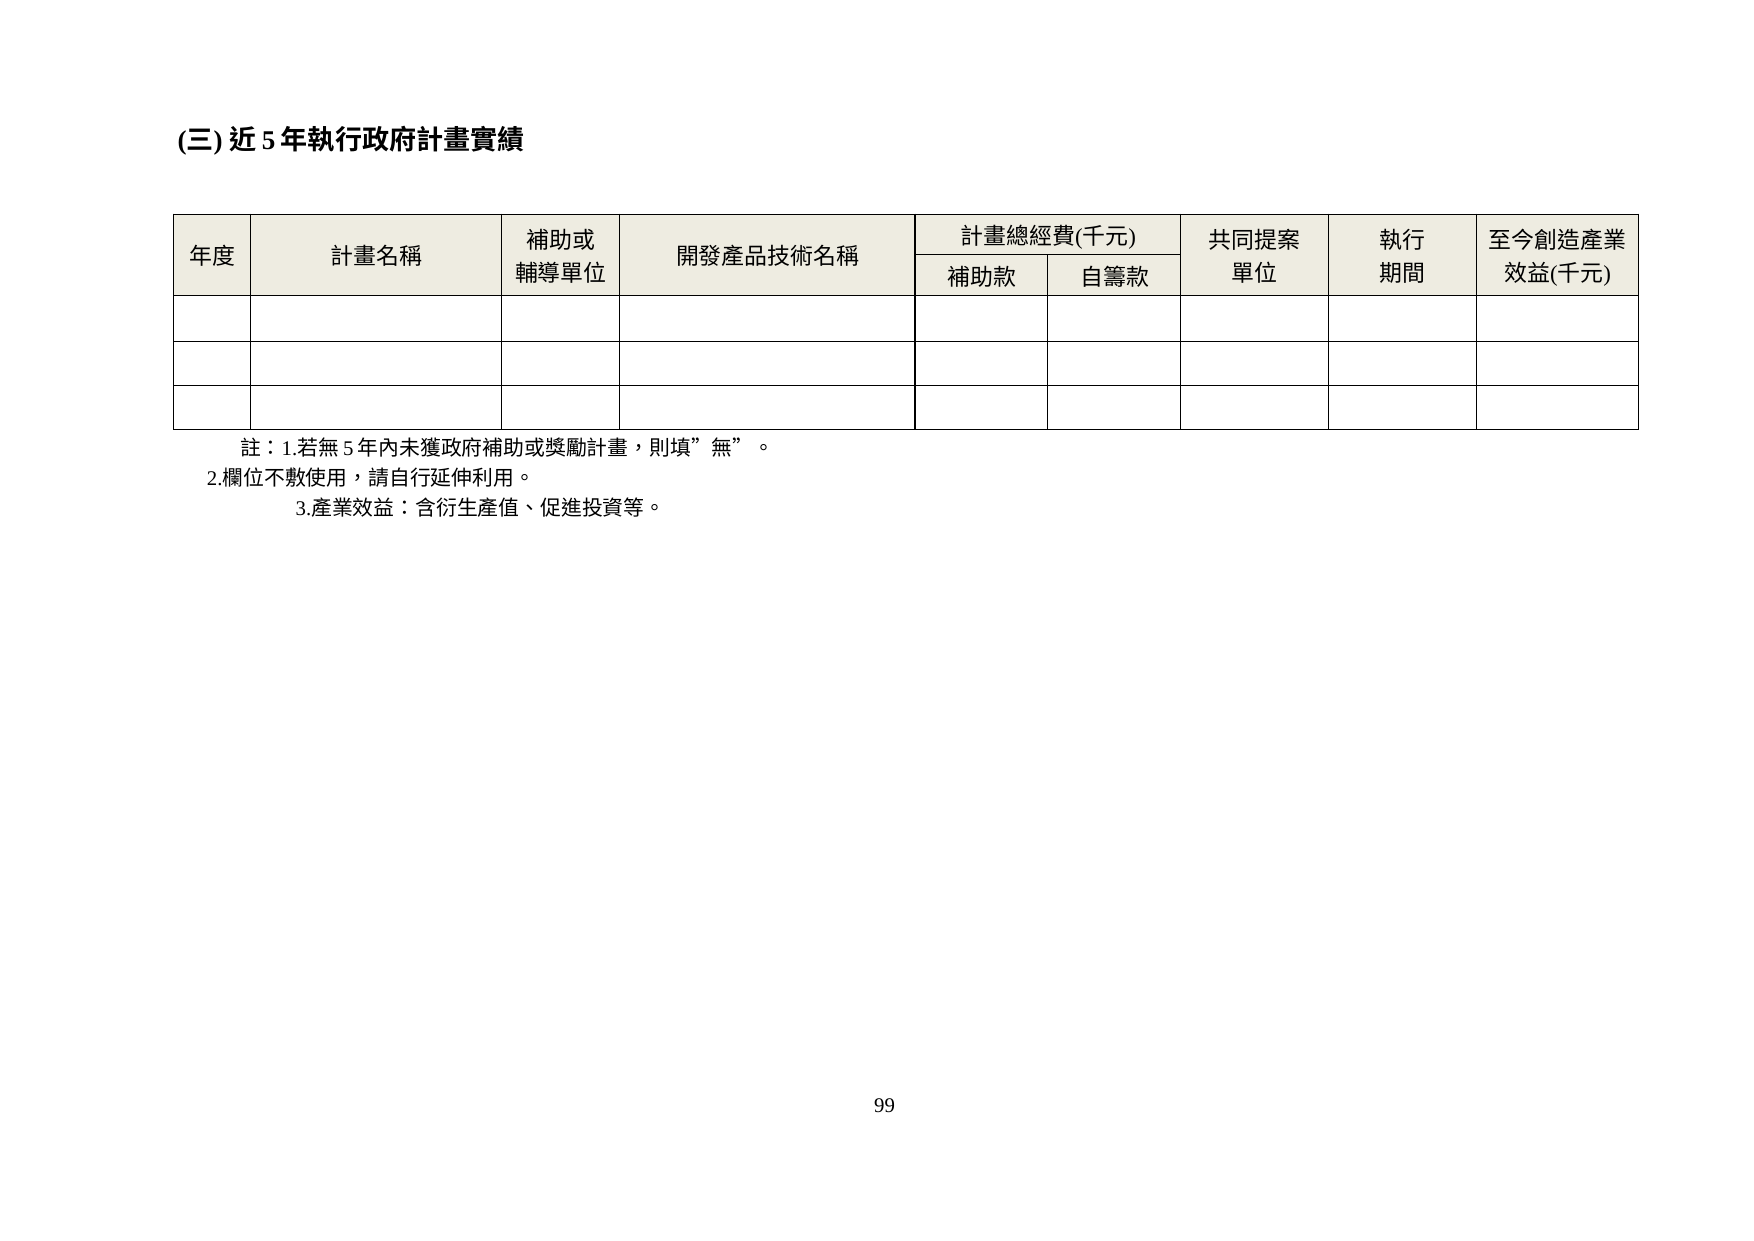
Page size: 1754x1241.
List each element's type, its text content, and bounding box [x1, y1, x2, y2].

table_cell [1048, 342, 1180, 385]
table_cell [1048, 386, 1180, 429]
table_header 執行 期間 [1329, 215, 1476, 295]
table_cell 自籌款 [1048, 255, 1180, 295]
table_cell [620, 342, 914, 385]
table_cell [1181, 296, 1328, 341]
table_cell [1181, 342, 1328, 385]
table_header 計畫總經費(千元) [916, 215, 1180, 254]
text 2.欄位不敷使用，請自行延伸利用。 [118, 461, 1651, 491]
table_cell [916, 342, 1047, 385]
table_cell [1329, 342, 1476, 385]
table_cell [251, 342, 501, 385]
table_cell [174, 386, 250, 429]
table_cell [1329, 296, 1476, 341]
text 3.產業效益：含衍生產值、促進投資等。 [148, 491, 1651, 521]
table_cell [916, 386, 1047, 429]
table_cell [1329, 386, 1476, 429]
table_cell [174, 342, 250, 385]
table_header 共同提案 單位 [1181, 215, 1328, 295]
table_cell [1477, 342, 1638, 385]
table_cell [620, 386, 914, 429]
table_cell 補助款 [916, 255, 1047, 295]
table_cell [502, 296, 619, 341]
table_header 年度 [174, 215, 250, 295]
table_cell [251, 386, 501, 429]
table_header 計畫名稱 [251, 215, 501, 295]
table_cell [1477, 296, 1638, 341]
table_cell [1477, 386, 1638, 429]
table_cell [502, 386, 619, 429]
table_header 至今創造產業效益(千元) [1477, 215, 1638, 295]
table_header 補助或 輔導單位 [502, 215, 619, 295]
table_cell [1181, 386, 1328, 429]
text 註：1.若無5年內未獲政府補助或獎勵計畫，則填”無”。 [118, 430, 1651, 461]
subtitle (三) 近5年執行政府計畫實績 [118, 118, 1651, 157]
table_cell [620, 296, 914, 341]
table_cell [916, 296, 1047, 341]
table_cell [251, 296, 501, 341]
table_cell [502, 342, 619, 385]
table_cell [1048, 296, 1180, 341]
table_cell [174, 296, 250, 341]
table_header 開發產品技術名稱 [620, 215, 914, 295]
